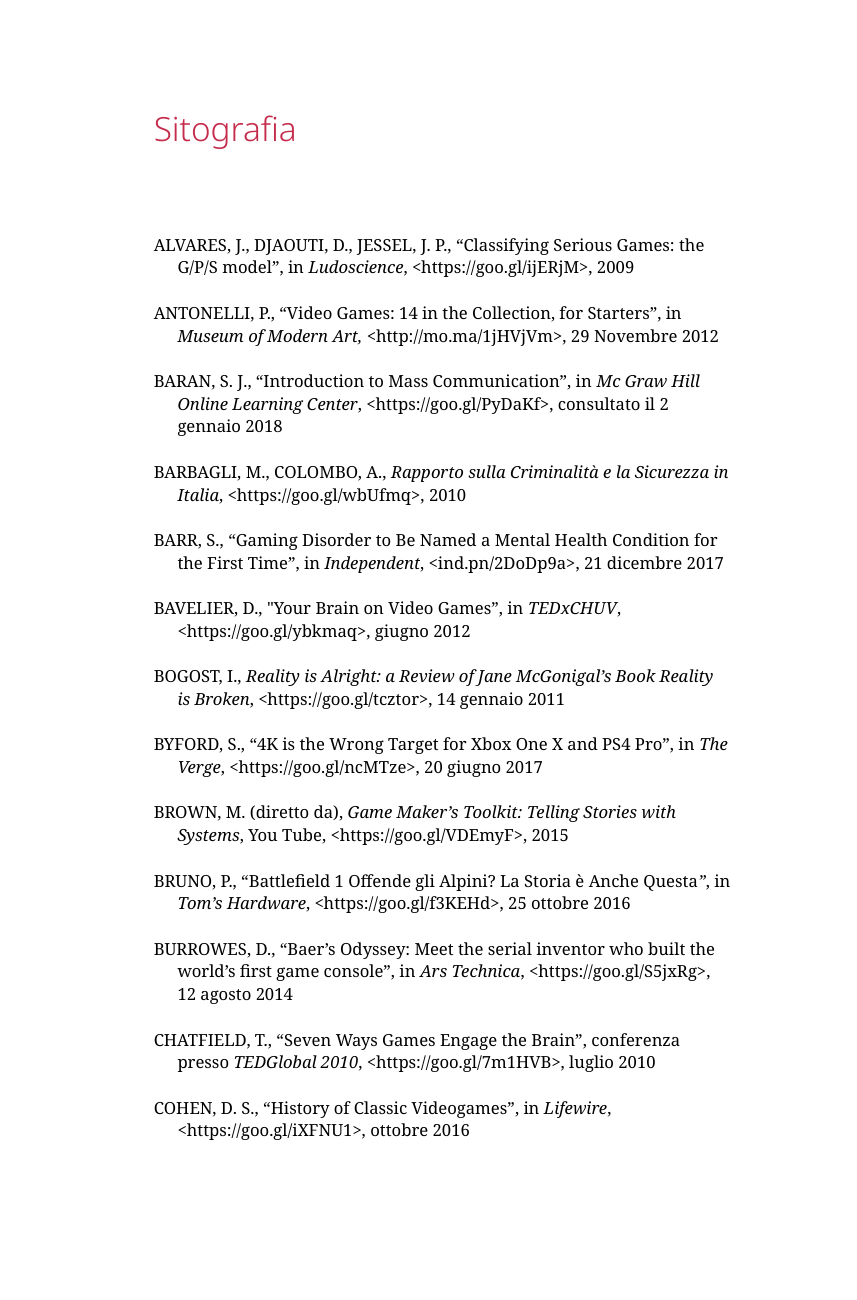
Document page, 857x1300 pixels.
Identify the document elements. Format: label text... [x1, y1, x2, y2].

text BARAN, S. J., “Introduction to Mass Communication”, in Mc Graw Hill Online Learning Center, <https://goo.gl/PyDaKf>, consultato il 2 gennaio 2018 [153, 370, 732, 438]
text BAVELIER, D., "Your Brain on Video Games”, in TEDxCHUV, <https://goo.gl/ybkmaq>, giugno 2012 [153, 597, 732, 642]
text BURROWES, D., “Baer’s Odyssey: Meet the serial inventor who built the world’s first game console”, in Ars Technica, <https://goo.gl/S5jxRg>, 12 agosto 2014 [153, 937, 732, 1006]
text COHEN, D. S., “History of Classic Videogames”, in Lifewire, <https://goo.gl/iXFNU1>, ottobre 2016 [153, 1096, 732, 1142]
text BARBAGLI, M., COLOMBO, A., Rapporto sulla Criminalità e la Sicurezza in Italia, <https://goo.gl/wbUfmq>, 2010 [153, 461, 732, 506]
text ANTONELLI, P., “Video Games: 14 in the Collection, for Starters”, in Museum of Modern Art, <http://mo.ma/1jHVjVm>, 29 Novembre 2012 [153, 302, 732, 347]
text BROWN, M. (diretto da), Game Maker’s Toolkit: Telling Stories with Systems, You Tube, <https://goo.gl/VDEmyF>, 2015 [153, 801, 732, 847]
text BRUNO, P., “Battlefield 1 Offende gli Alpini? La Storia è Anche Questa”, in Tom’s Hardware, <https://goo.gl/f3KEHd>, 25 ottobre 2016 [153, 869, 732, 915]
subtitle Sitografia [153, 106, 732, 152]
text CHATFIELD, T., “Seven Ways Games Engage the Brain”, conferenza presso TEDGlobal 2010, <https://goo.gl/7m1HVB>, luglio 2010 [153, 1028, 732, 1074]
text BOGOST, I., Reality is Alright: a Review of Jane McGonigal’s Book Reality is Broken, <https://goo.gl/tcztor>, 14 gennaio 2011 [153, 665, 732, 710]
text BYFORD, S., “4K is the Wrong Target for Xbox One X and PS4 Pro”, in The Verge, <https://goo.gl/ncMTze>, 20 giugno 2017 [153, 733, 732, 778]
text BARR, S., “Gaming Disorder to Be Named a Mental Health Condition for the First Time”, in Independent, <ind.pn/2DoDp9a>, 21 dicembre 2017 [153, 529, 732, 574]
text ALVARES, J., DJAOUTI, D., JESSEL, J. P., “Classifying Serious Games: the G/P/S model”, in Ludoscience, <https://goo.gl/ijERjM>, 2009 [153, 233, 732, 279]
